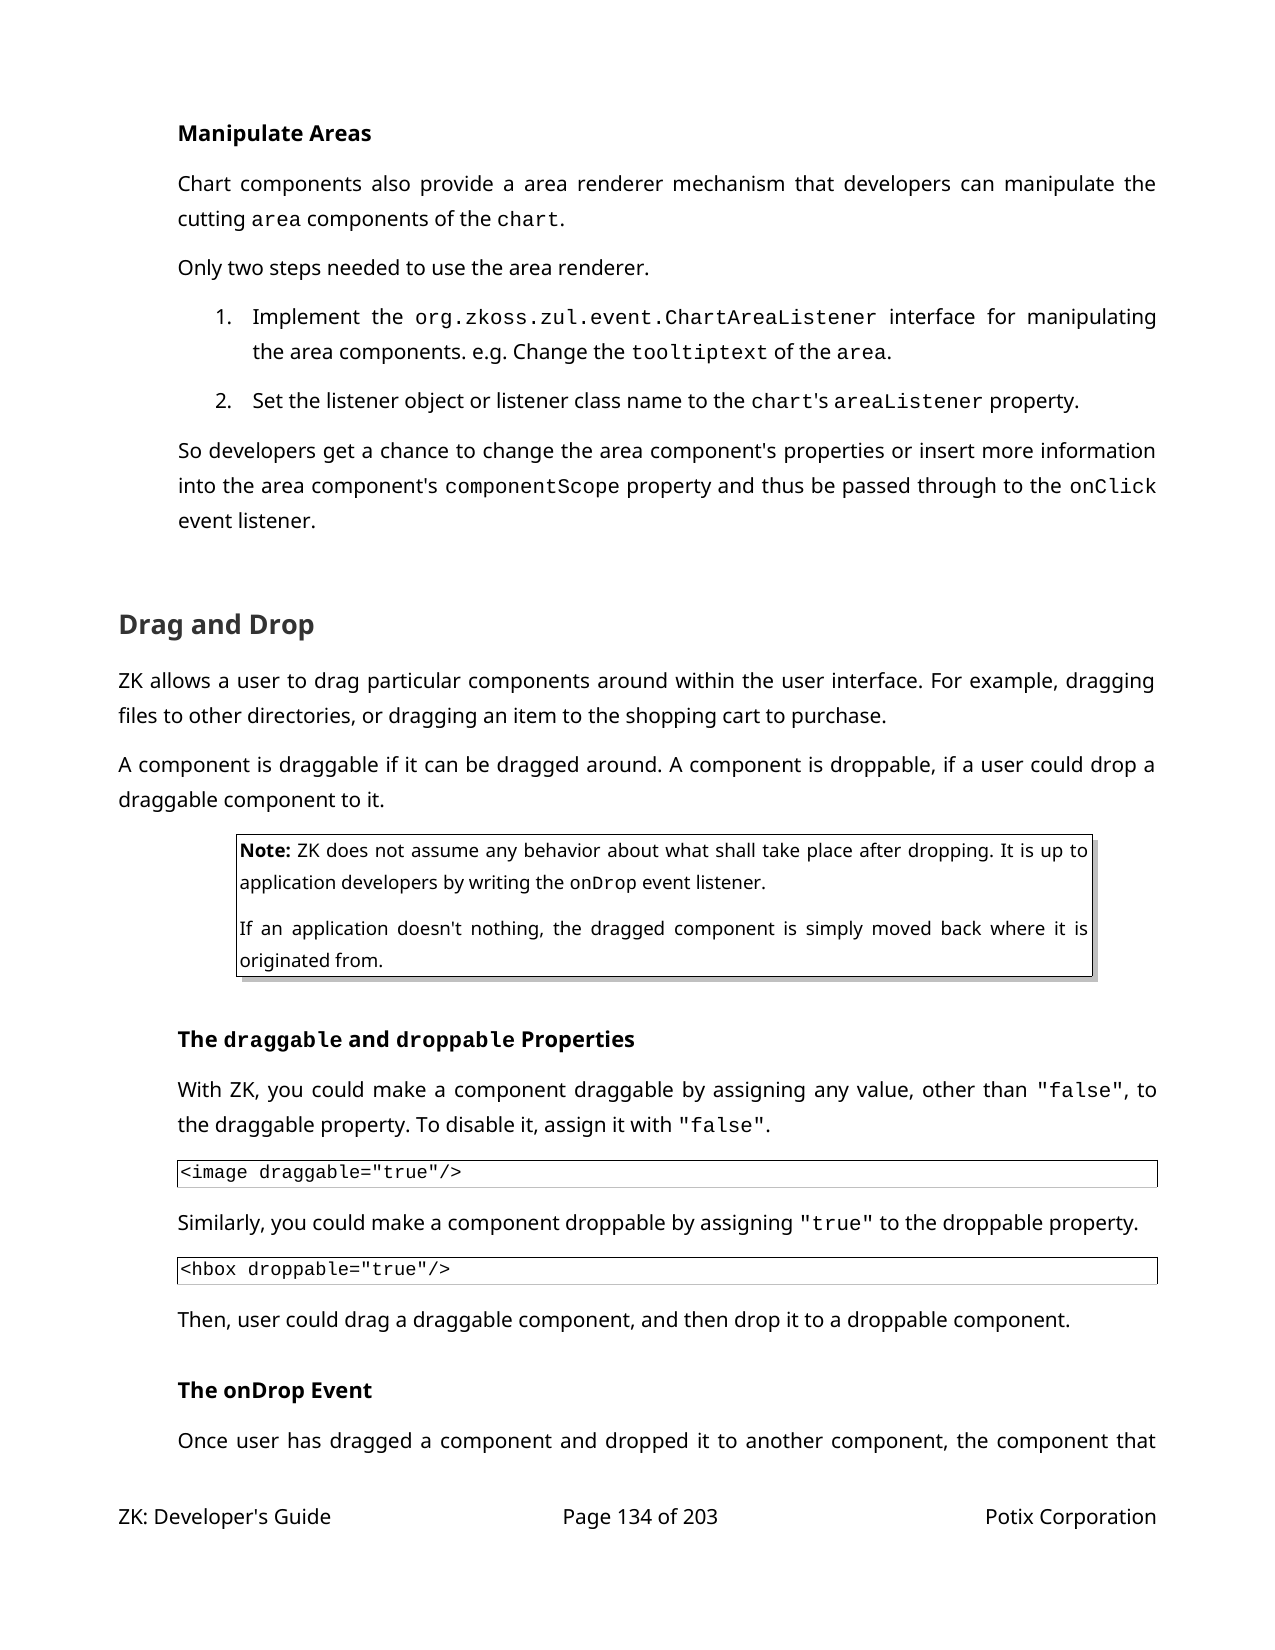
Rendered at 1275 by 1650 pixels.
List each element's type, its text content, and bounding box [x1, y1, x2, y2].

text So developers get a chance to change the area component's properties or insert more information into the area component's componentScope property and thus be passed through to the onClick event listener. [178, 436, 1157, 535]
text ZK allows a user to drag particular components around within the user interface. For example, dragging files to other directories, or dragging an item to the shopping cart to purchase. [118, 666, 1157, 729]
text <image draggable="true"/> [178, 1161, 1157, 1187]
subtitle The draggable and droppable Properties [177, 1024, 1157, 1054]
text With ZK, you could make a component draggable by assigning any value, other than "false", to the draggable property. To disable it, assign it with "false". [177, 1075, 1157, 1139]
text A component is draggable if it can be dragged around. A component is droppable, if a user could drop a draggable component to it. [118, 750, 1157, 813]
subtitle The onDrop Event [177, 1375, 1157, 1405]
list Implement the org.zkoss.zul.event.ChartAreaListener interface for manipulating the area components. e.g. Change the tooltiptext of the area. [215, 302, 1157, 366]
text Then, user could drag a draggable component, and then drop it to a droppable component. [177, 1305, 1157, 1333]
subtitle Drag and Drop [118, 606, 1157, 642]
list Set the listener object or listener class name to the chart's areaListener property. [215, 387, 1157, 415]
text Only two steps needed to use the area renderer. [177, 253, 1157, 281]
subtitle Manipulate Areas [177, 118, 1157, 148]
text Once user has dragged a component and dropped it to another component, the component that [177, 1426, 1157, 1454]
text Chart components also provide a area renderer mechanism that developers can manipulate the cutting area components of the chart. [177, 169, 1157, 232]
text Similarly, you could make a component droppable by assigning "true" to the droppable property. [177, 1208, 1157, 1236]
text If an application doesn't nothing, the dragged component is simply moved back where it is originated from. [237, 912, 1092, 976]
text Note: ZK does not assume any behavior about what shall take place after dropping. It is up to application developers by writing the onDrop event listener. [237, 835, 1092, 895]
text <hbox droppable="true"/> [178, 1258, 1157, 1284]
